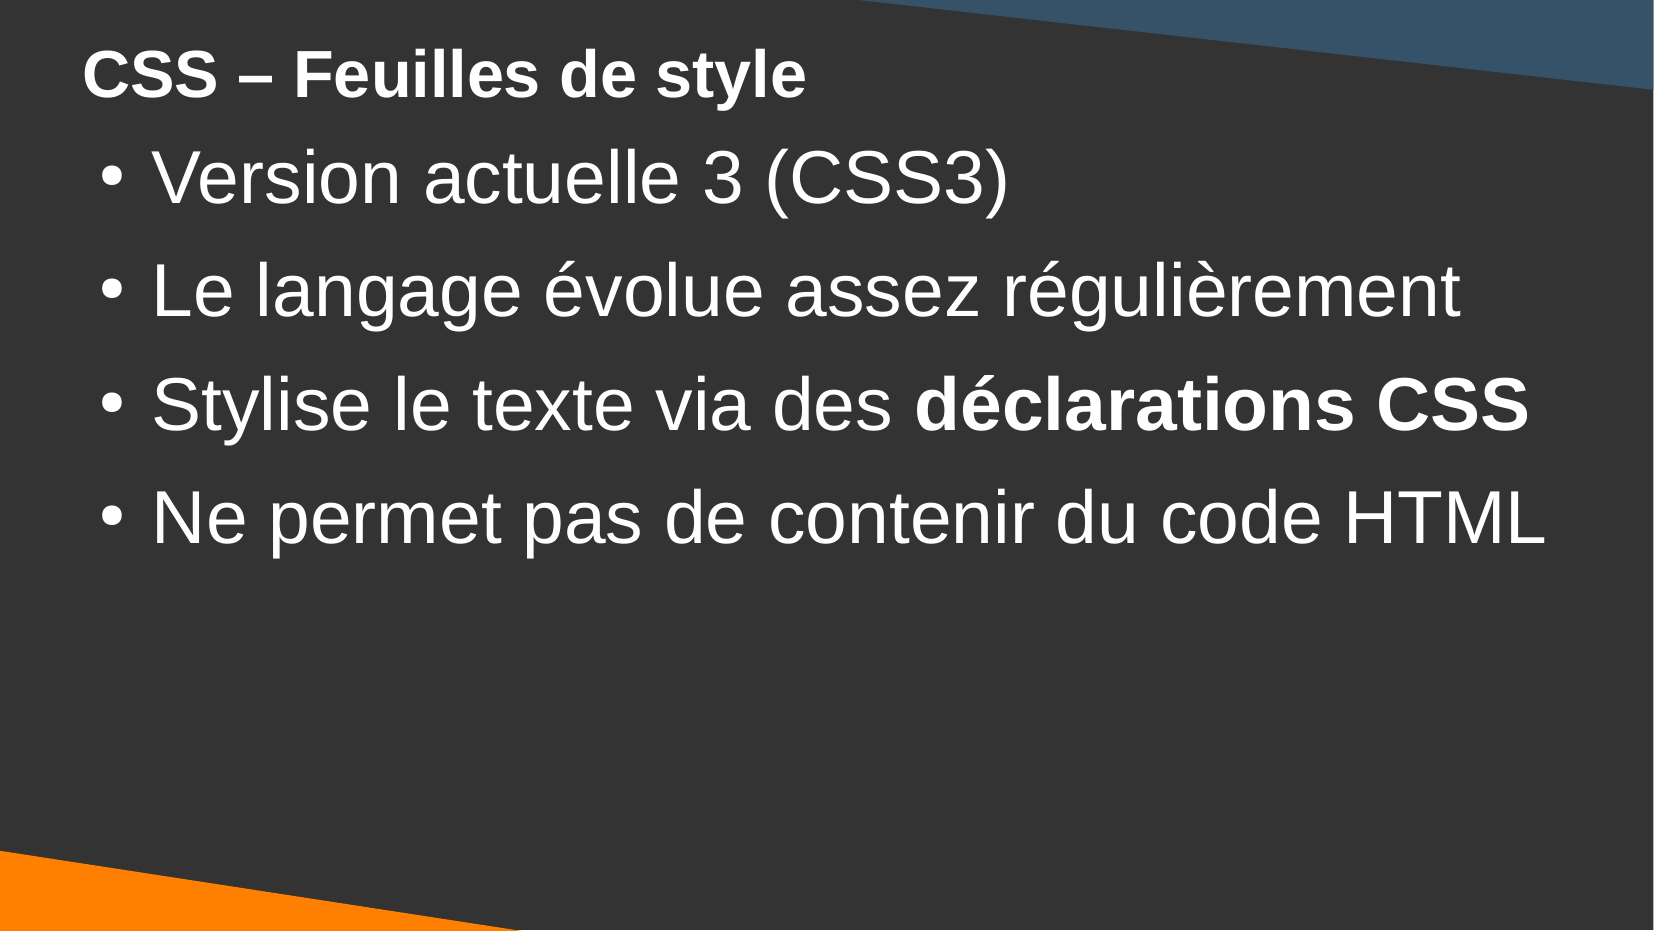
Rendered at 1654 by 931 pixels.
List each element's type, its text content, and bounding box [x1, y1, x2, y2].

list Version actuelle 3 (CSS3) Le langage évolue assez régulièrement Stylise le texte via des déclarations CSS Ne permet pas de contenir du code HTML [80, 135, 1605, 675]
text_box [858, 0, 1654, 90]
text_box [0, 850, 522, 931]
title CSS – Feuilles de style [82, 37, 1571, 114]
